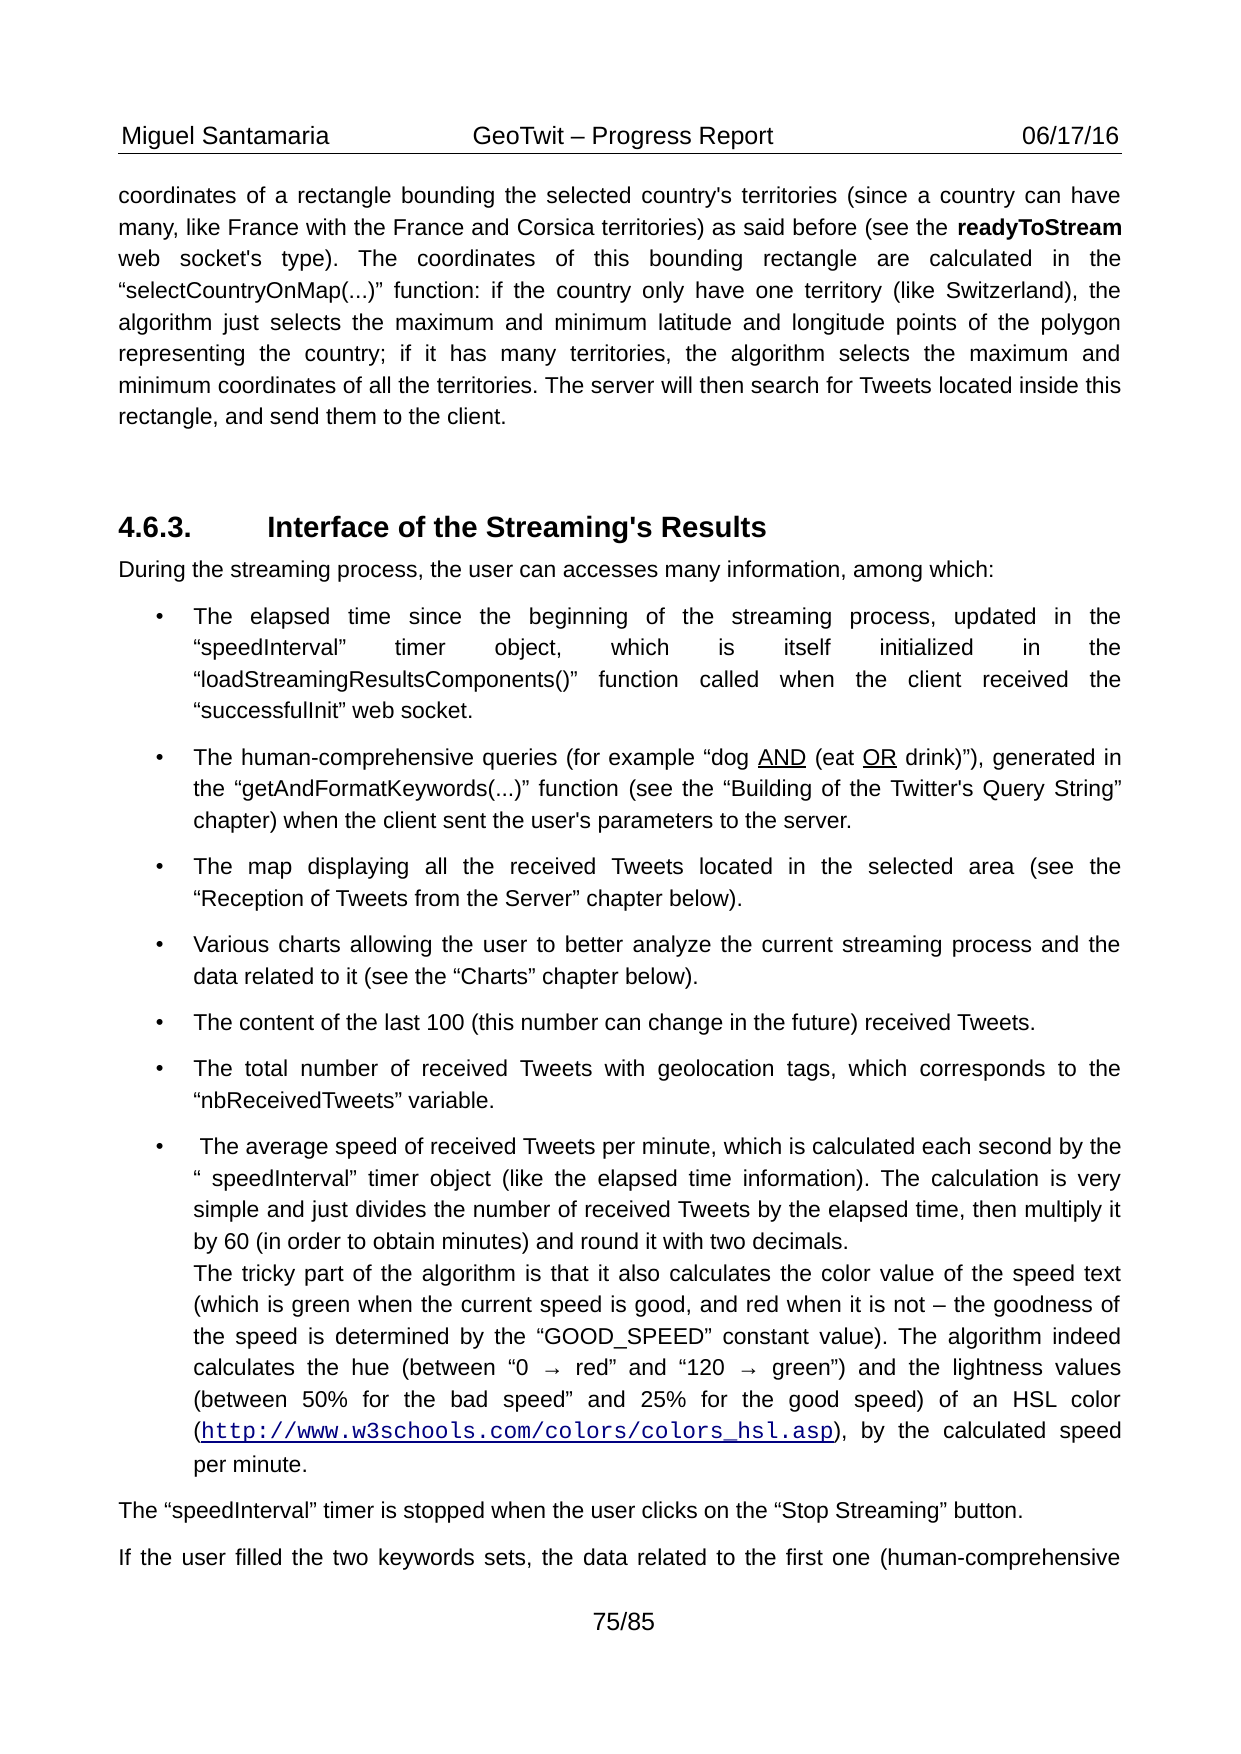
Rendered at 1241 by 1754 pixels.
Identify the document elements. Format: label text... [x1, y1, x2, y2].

text During the streaming process, the user can accesses many information, among which: [118, 556, 1122, 583]
list The average speed of received Tweets per minute, which is calculated each second by the “ speedInterval” timer object (like the elapsed time information). The calculation is very simple and just divides the number of received Tweets by the elapsed time, then multiply it by 60 (in order to obtain minutes) and round it with two decimals. [156, 1133, 1122, 1254]
list The elapsed time since the beginning of the streaming process, updated in the “speedInterval” timer object, which is itself initialized in the “loadStreamingResultsComponents()” function called when the client received the “successfulInit” web socket. [156, 603, 1122, 724]
list The content of the last 100 (this number can change in the future) received Tweets. [156, 1009, 1122, 1035]
list The total number of received Tweets with geolocation tags, which corresponds to the “nbReceivedTweets” variable. [156, 1055, 1122, 1113]
text If the user filled the two keywords sets, the data related to the first one (human-comprehensive [118, 1544, 1122, 1570]
subtitle Interface of the Streaming's Results [118, 510, 1122, 544]
list The tricky part of the algorithm is that it also calculates the color value of the speed text (which is green when the current speed is good, and red when it is not – the goodness of the speed is determined by the “GOOD_SPEED” constant value). The algorithm indeed calculates the hue (between “0 → red” and “120 → green”) and the lightness values (between 50% for the bad speed” and 25% for the good speed) of an HSL color (http://www.w3schools.com/colors/colors_hsl.asp), by the calculated speed per minute. [156, 1259, 1122, 1477]
list The map displaying all the received Tweets located in the selected area (see the “Reception of Tweets from the Server” chapter below). [156, 853, 1122, 911]
text The “speedInterval” timer is stopped when the user clicks on the “Stop Streaming” button. [118, 1497, 1122, 1524]
text coordinates of a rectangle bounding the selected country's territories (since a country can have many, like France with the France and Corsica territories) as said before (see the readyToStream web socket's type). The coordinates of this bounding rectangle are calculated in the “selectCountryOnMap(...)” function: if the country only have one territory (like Switzerland), the algorithm just selects the maximum and minimum latitude and longitude points of the polygon representing the country; if it has many territories, the algorithm selects the maximum and minimum coordinates of all the territories. The server will then search for Tweets located inside this rectangle, and send them to the client. [118, 182, 1122, 429]
list The human-comprehensive queries (for example “dog AND (eat OR drink)”), generated in the “getAndFormatKeywords(...)” function (see the “Building of the Twitter's Query String” chapter) when the client sent the user's parameters to the server. [156, 744, 1122, 833]
list Various charts allowing the user to better analyze the current streaming process and the data related to it (see the “Charts” chapter below). [156, 931, 1122, 989]
